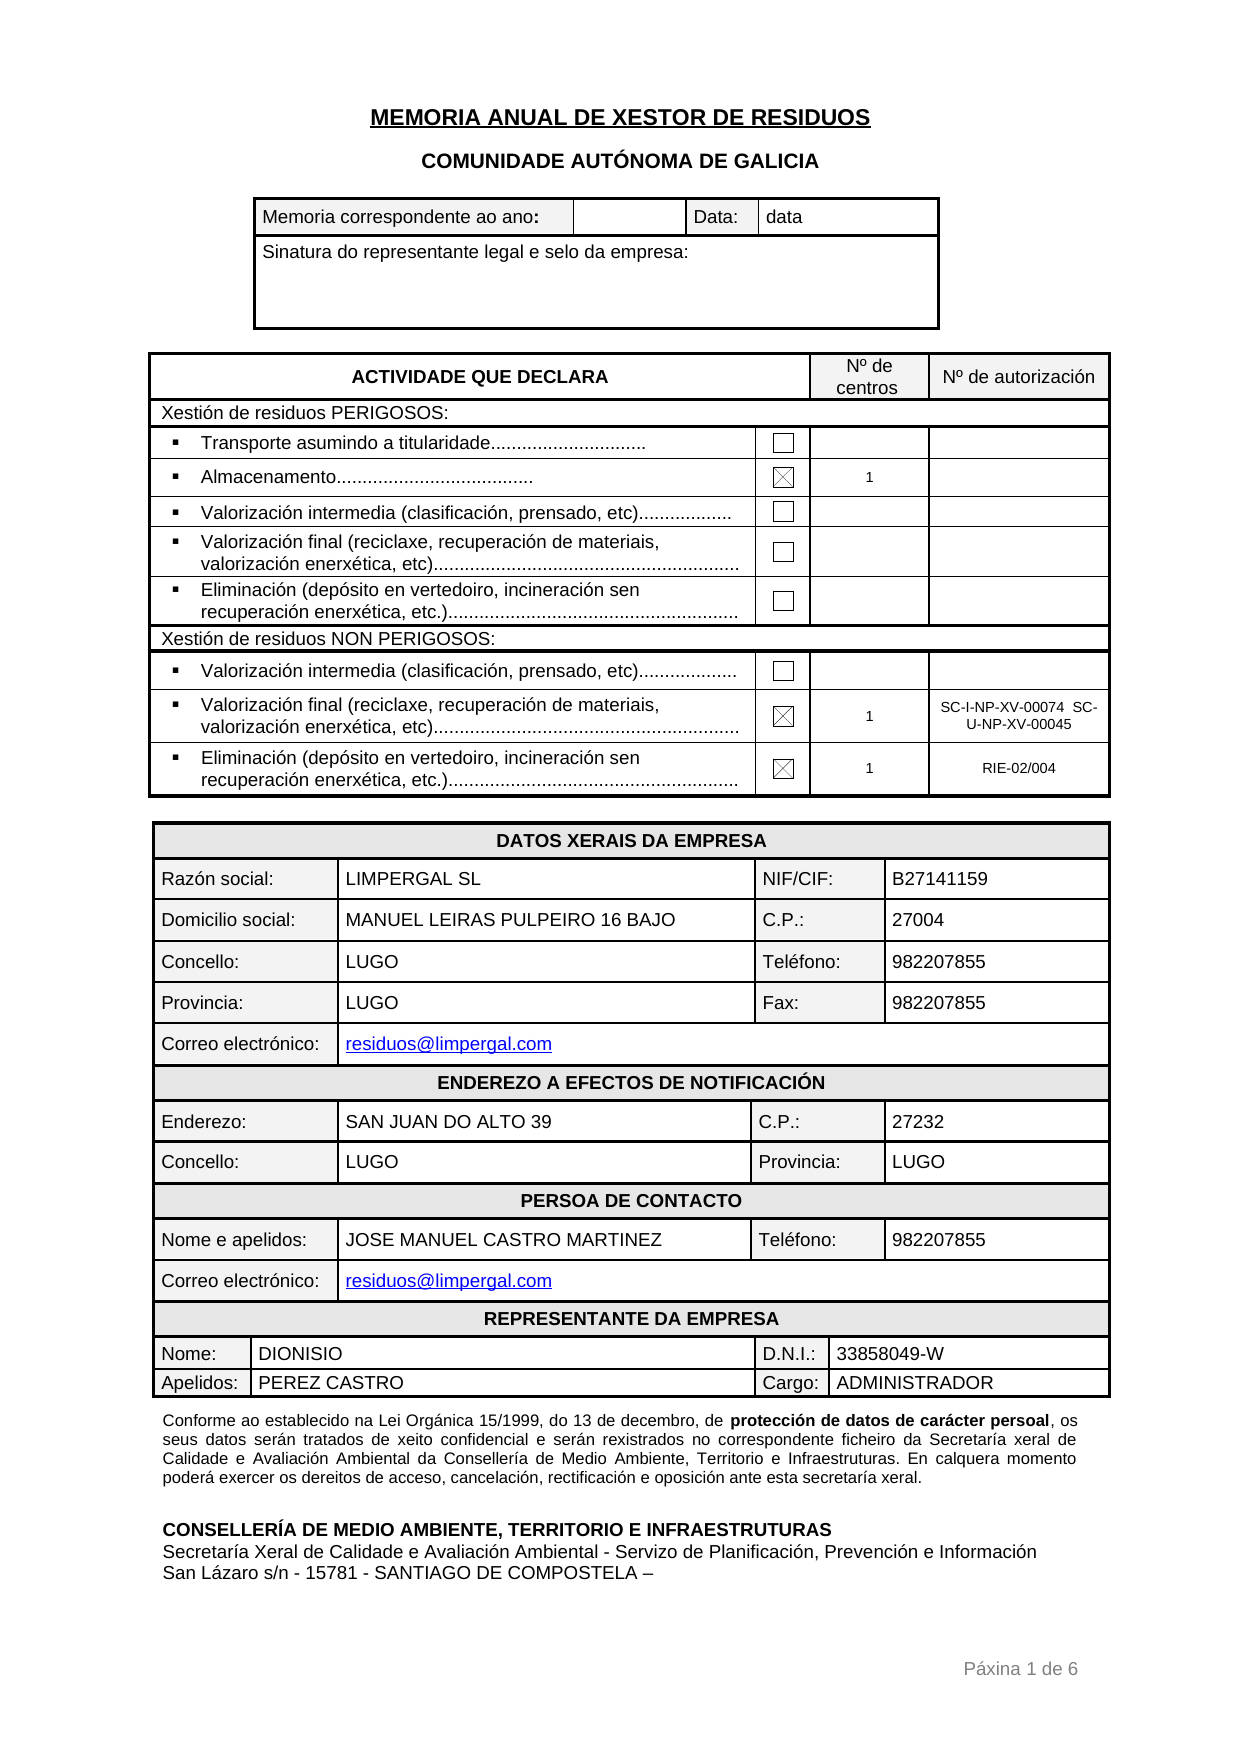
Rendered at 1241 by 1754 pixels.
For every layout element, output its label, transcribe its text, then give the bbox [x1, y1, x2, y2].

table_cell Valorización final (reciclaxe, recuperación de materiais, valorización enerxética, etc)........................................................... [151, 690, 755, 742]
table_cell LUGO [339, 983, 754, 1022]
table_cell JOSE MANUEL CASTRO MARTINEZ [339, 1220, 750, 1258]
table_cell LUGO [339, 942, 754, 981]
table_cell Provincia: [155, 983, 337, 1022]
table_cell ADMINISTRADOR [830, 1370, 1108, 1395]
table_cell Nome e apelidos: [155, 1220, 337, 1258]
table_cell [811, 527, 928, 576]
table_cell residuos@limpergal.com [339, 1261, 1108, 1300]
table_cell Fax: [756, 983, 884, 1022]
table_header DATOS XERAIS DA EMPRESA [155, 825, 1108, 857]
table_cell Xestión de residuos PERIGOSOS: [151, 401, 756, 424]
table_cell Concello: [155, 1143, 337, 1182]
text CONSELLERÍA DE MEDIO AMBIENTE, TERRITORIO E INFRAESTRUTURAS [162, 1519, 1078, 1540]
table_header ACTIVIDADE QUE DECLARA [151, 355, 809, 398]
table_cell [756, 428, 809, 457]
table_cell [756, 527, 809, 576]
table_cell B27141159 [886, 860, 1108, 898]
table_cell [930, 577, 1108, 624]
table_cell [811, 497, 928, 526]
table_cell 982207855 [886, 1220, 1108, 1258]
table_cell NIF/CIF: [756, 860, 884, 898]
table_cell 982207855 [886, 942, 1108, 981]
table_cell 27004 [886, 900, 1108, 939]
table_header [574, 200, 685, 233]
table_cell MANUEL LEIRAS PULPEIRO 16 BAJO [339, 900, 754, 939]
table_cell Razón social: [155, 860, 337, 898]
table_cell Teléfono: [752, 1220, 884, 1258]
table_cell RIE-02/004 [930, 743, 1108, 794]
table_cell Cargo: [756, 1370, 828, 1395]
table_cell Correo electrónico: [155, 1261, 337, 1300]
table_cell 1 [811, 743, 928, 794]
table_cell 1 [811, 690, 928, 742]
text San Lázaro s/n - 15781 - SANTIAGO DE COMPOSTELA – [162, 1562, 1078, 1583]
table_header Memoria correspondente ao ano: [256, 200, 573, 233]
table_cell C.P.: [752, 1102, 884, 1140]
table_cell Valorización intermedia (clasificación, prensado, etc).................. [151, 497, 755, 526]
table_cell Correo electrónico: [155, 1024, 337, 1063]
table_cell 27232 [886, 1102, 1108, 1140]
table_cell Eliminación (depósito en vertedoiro, incineración sen recuperación enerxética, etc.)........................................................ [151, 577, 755, 624]
table_cell 33858049-W [830, 1338, 1108, 1368]
table_cell Valorización final (reciclaxe, recuperación de materiais, valorización enerxética, etc)........................................................... [151, 527, 755, 576]
table_cell Eliminación (depósito en vertedoiro, incineración sen recuperación enerxética, etc.)........................................................ [151, 743, 755, 794]
table_cell SC-I-NP-XV-00074 SC-U-NP-XV-00045 [930, 690, 1108, 742]
table_cell residuos@limpergal.com [339, 1024, 1108, 1063]
table_cell PERSOA DE CONTACTO [155, 1185, 1108, 1217]
table_header Data: [687, 200, 758, 233]
table_cell [756, 627, 810, 649]
table_cell Transporte asumindo a titularidade.............................. [151, 428, 755, 457]
table_cell Valorización intermedia (clasificación, prensado, etc)................... [151, 653, 755, 689]
table_cell [929, 627, 1108, 649]
table_cell Enderezo: [155, 1102, 337, 1140]
table_cell C.P.: [756, 900, 884, 939]
text Conforme ao establecido na Lei Orgánica 15/1999, do 13 de decembro, de protección de datos de carácter persoal, os seus datos serán tratados de xeito confidencial e serán rexistrados no correspondente ficheiro da Secretaría xeral de Calidade e Avaliación Ambiental da Consellería de Medio Ambiente, Territorio e Infraestruturas. En calquera momento poderá exercer os dereitos de acceso, cancelación, rectificación e oposición ante esta secretaría xeral. [162, 1411, 1078, 1487]
table_cell SAN JUAN DO ALTO 39 [339, 1102, 750, 1140]
table_cell [756, 577, 809, 624]
table_cell Domicilio social: [155, 900, 337, 939]
table_cell Nome: [155, 1338, 250, 1368]
table_cell Sinatura do representante legal e selo da empresa: [256, 237, 937, 327]
table_cell Apelidos: [155, 1370, 250, 1395]
table_cell [756, 653, 809, 689]
table_cell Almacenamento...................................... [151, 459, 755, 496]
table_cell [930, 428, 1108, 457]
subtitle COMUNIDADE AUTÓNOMA DE GALICIA [162, 149, 1078, 173]
table_cell [811, 428, 928, 457]
table_header Nº de autorización [930, 355, 1108, 398]
table_cell [756, 459, 809, 496]
table_cell [756, 690, 809, 742]
table_cell PEREZ CASTRO [252, 1370, 754, 1395]
table_header data [759, 200, 937, 233]
table_cell DIONISIO [252, 1338, 754, 1368]
text Secretaría Xeral de Calidade e Avaliación Ambiental - Servizo de Planificación, Prevención e Información [162, 1540, 1078, 1562]
table_cell [756, 401, 810, 424]
table_header Nº de centros [811, 355, 928, 398]
table_cell [756, 743, 809, 794]
table_cell Xestión de residuos NON PERIGOSOS: [151, 627, 756, 649]
table_cell Provincia: [752, 1143, 884, 1182]
table_cell Concello: [155, 942, 337, 981]
table_cell LIMPERGAL SL [339, 860, 754, 898]
table_cell LUGO [886, 1143, 1108, 1182]
table_cell [811, 653, 928, 689]
table_cell REPRESENTANTE DA EMPRESA [155, 1303, 1108, 1335]
table_cell 982207855 [886, 983, 1108, 1022]
table_cell [930, 459, 1108, 496]
table_cell [930, 527, 1108, 576]
table_cell [810, 627, 929, 649]
table_cell [756, 497, 809, 526]
table_cell [810, 401, 929, 424]
table_cell Teléfono: [756, 942, 884, 981]
table_cell LUGO [339, 1143, 750, 1182]
table_cell D.N.I.: [756, 1338, 828, 1368]
table_cell 1 [811, 459, 928, 496]
table_cell [930, 497, 1108, 526]
text MEMORIA ANUAL DE XESTOR DE RESIDUOS [162, 103, 1078, 130]
table_cell ENDEREZO A EFECTOS DE NOTIFICACIÓN [155, 1067, 1108, 1099]
table_cell [811, 577, 928, 624]
table_cell [929, 401, 1108, 424]
table_cell [930, 653, 1108, 689]
